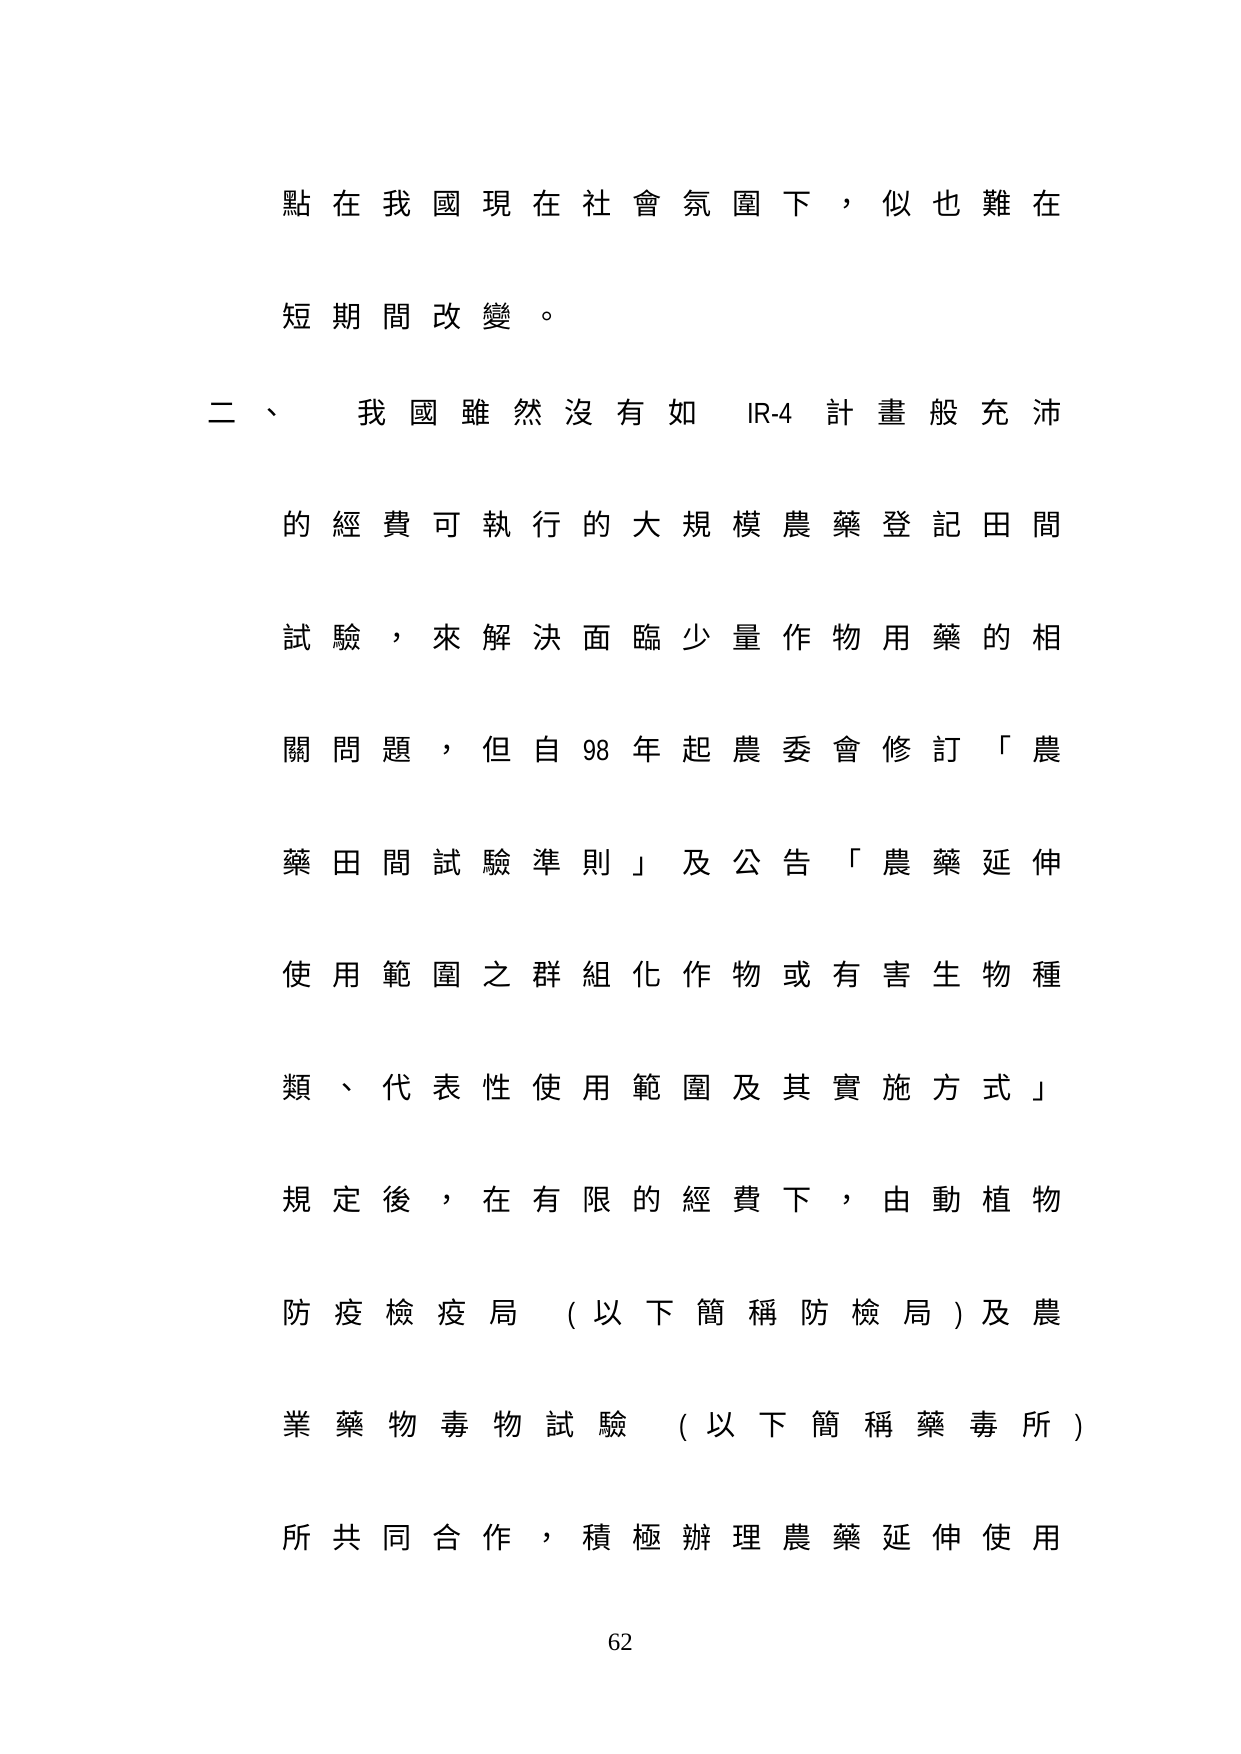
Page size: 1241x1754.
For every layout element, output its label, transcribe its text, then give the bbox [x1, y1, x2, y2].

list 我國雖然沒有如 IR-4 計畫般充沛的經費可執行的大規模農藥登記田間試驗，來解決面臨少量作物用藥的相關問題，但自98年起農委會修訂「農藥田間試驗準則」及公告「農藥延伸使用範圍之群組化作物或有害生物種類、代表性使用範圍及其實施方式」規定後，在有限的經費下，由動植物防疫檢疫局 (以下簡稱防檢局)及農業藥物毒物試驗 (以下簡稱藥毒所) 所共同合作，積極辦理農藥延伸使用 [187, 373, 1083, 1573]
list 點在我國現在社會氛圍下，似也難在短期間改變。 [187, 164, 1083, 352]
